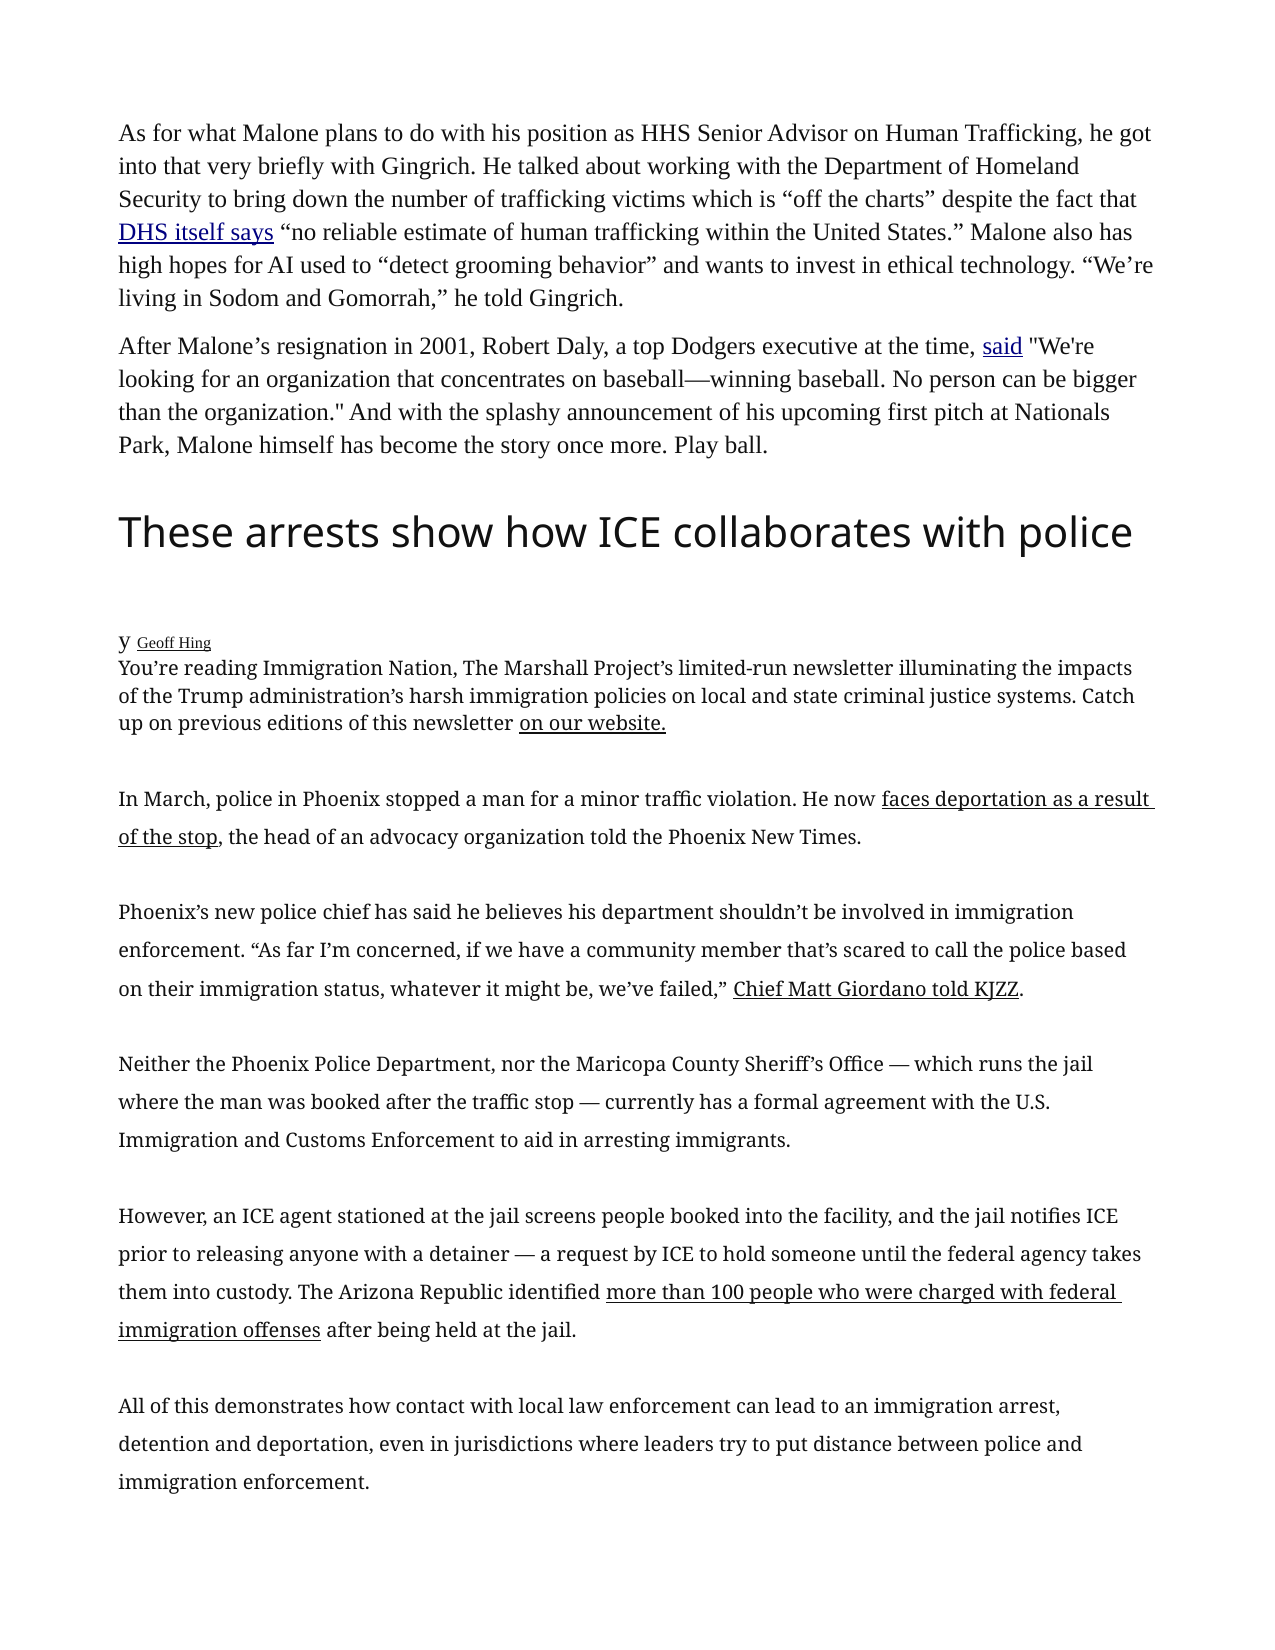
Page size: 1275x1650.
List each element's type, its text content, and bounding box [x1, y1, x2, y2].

table_header y Geoff Hing [118, 626, 222, 654]
text As for what Malone plans to do with his position as HHS Senior Advisor on Human Trafficking, he got into that very briefly with Gingrich. He talked about working with the Department of Homeland Security to bring down the number of trafficking victims which is “off the charts” despite the fact that DHS itself says “no reliable estimate of human trafficking within the United States.” Malone also has high hopes for AI used to “detect grooming behavior” and wants to invest in ethical technology. “We’re living in Sodom and Gomorrah,” he told Gingrich. [118, 118, 1157, 312]
table_header You’re reading Immigration Nation, The Marshall Project’s limited-run newsletter illuminating the impacts of the Trump administration’s harsh immigration policies on local and state criminal justice systems. Catch up on previous editions of this newsletter on our website. In March, police in Phoenix stopped a man for a minor traffic violation. He now faces deportation as a result of the stop, the head of an advocacy organization told the Phoenix New Times. Phoenix’s new police chief has said he believes his department shouldn’t be involved in immigration enforcement. “As far I’m concerned, if we have a community member that’s scared to call the police based on their immigration status, whatever it might be, we’ve failed,” Chief Matt Giordano told KJZZ. Neither the Phoenix Police Department, nor the Maricopa County Sheriff’s Office — which runs the jail where the man was booked after the traffic stop — currently has a formal agreement with the U.S. Immigration and Customs Enforcement to aid in arresting immigrants. However, an ICE agent stationed at the jail screens people booked into the facility, and the jail notifies ICE prior to releasing anyone with a detainer — a request by ICE to hold someone until the federal agency takes them into custody. The Arizona Republic identified more than 100 people who were charged with federal immigration offenses after being held at the jail. All of this demonstrates how contact with local law enforcement can lead to an immigration arrest, detention and deportation, even in jurisdictions where leaders try to put distance between police and immigration enforcement. [118, 655, 1157, 1514]
subtitle These arrests show how ICE collaborates with police [118, 502, 1157, 559]
text After Malone’s resignation in 2001, Robert Daly, a top Dodgers executive at the time, said ''We're looking for an organization that concentrates on baseball—winning baseball. No person can be bigger than the organization.'' And with the splashy announcement of his upcoming first pitch at Nationals Park, Malone himself has become the story once more. Play ball. [118, 331, 1157, 459]
